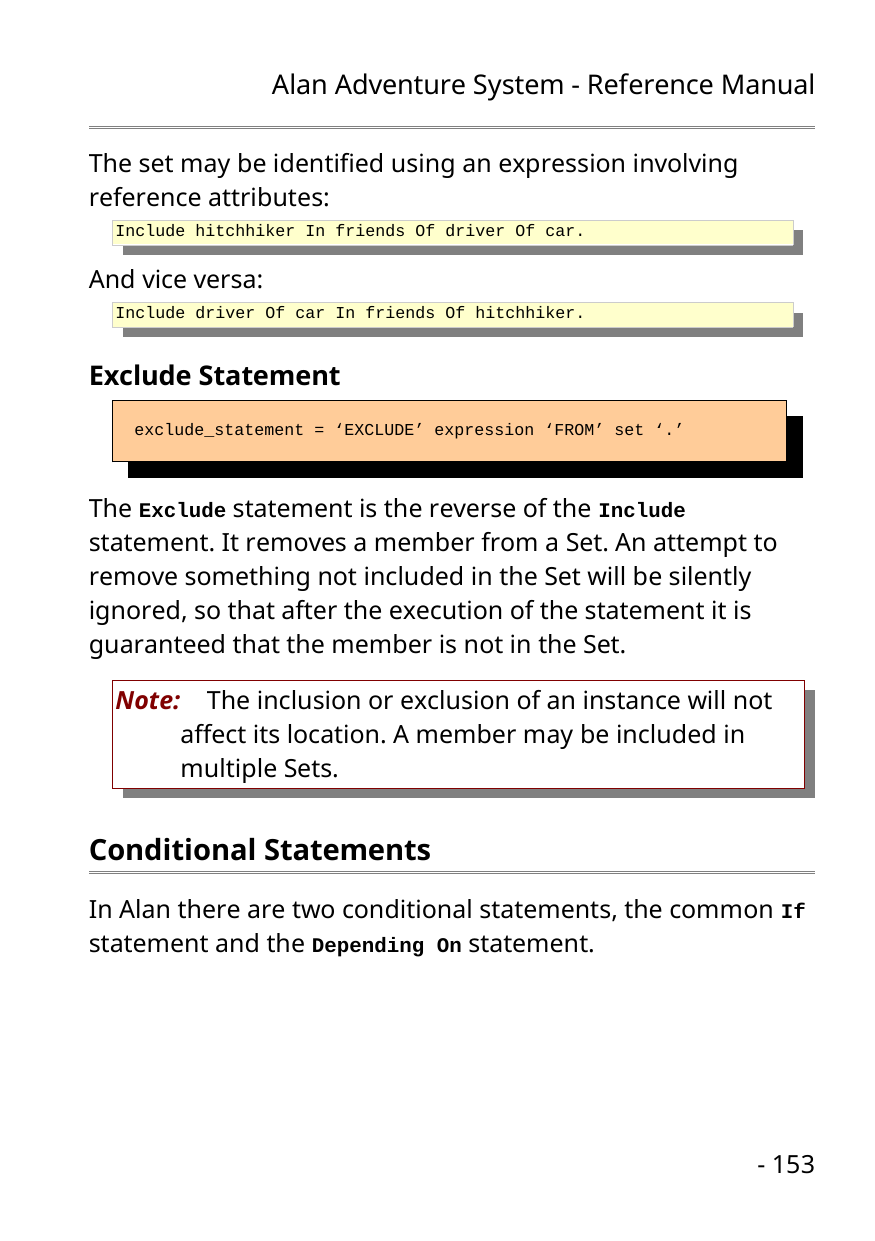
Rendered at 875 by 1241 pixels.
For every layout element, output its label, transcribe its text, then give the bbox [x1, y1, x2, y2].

subtitle Conditional Statements [88, 830, 815, 873]
subtitle Exclude Statement [88, 356, 815, 393]
text exclude_statement = ‘EXCLUDE’ expression ‘FROM’ set ‘.’ [113, 401, 786, 461]
text The Exclude statement is the reverse of the Include statement. It removes a member from a Set. An attempt to remove something not included in the Set will be silently ignored, so that after the execution of the statement it is guaranteed that the member is not in the Set. [88, 491, 815, 661]
text And vice versa: [88, 262, 815, 296]
text The set may be identified using an expression involving reference attributes: [88, 146, 815, 213]
text Include driver Of car In friends Of hitchhiker. [113, 303, 793, 327]
list The inclusion or exclusion of an instance will not affect its location. A member may be included in multiple Sets. [113, 681, 804, 788]
text Include hitchhiker In friends Of driver Of car. [113, 221, 793, 244]
text In Alan there are two conditional statements, the common If statement and the Depending On statement. [88, 892, 815, 960]
